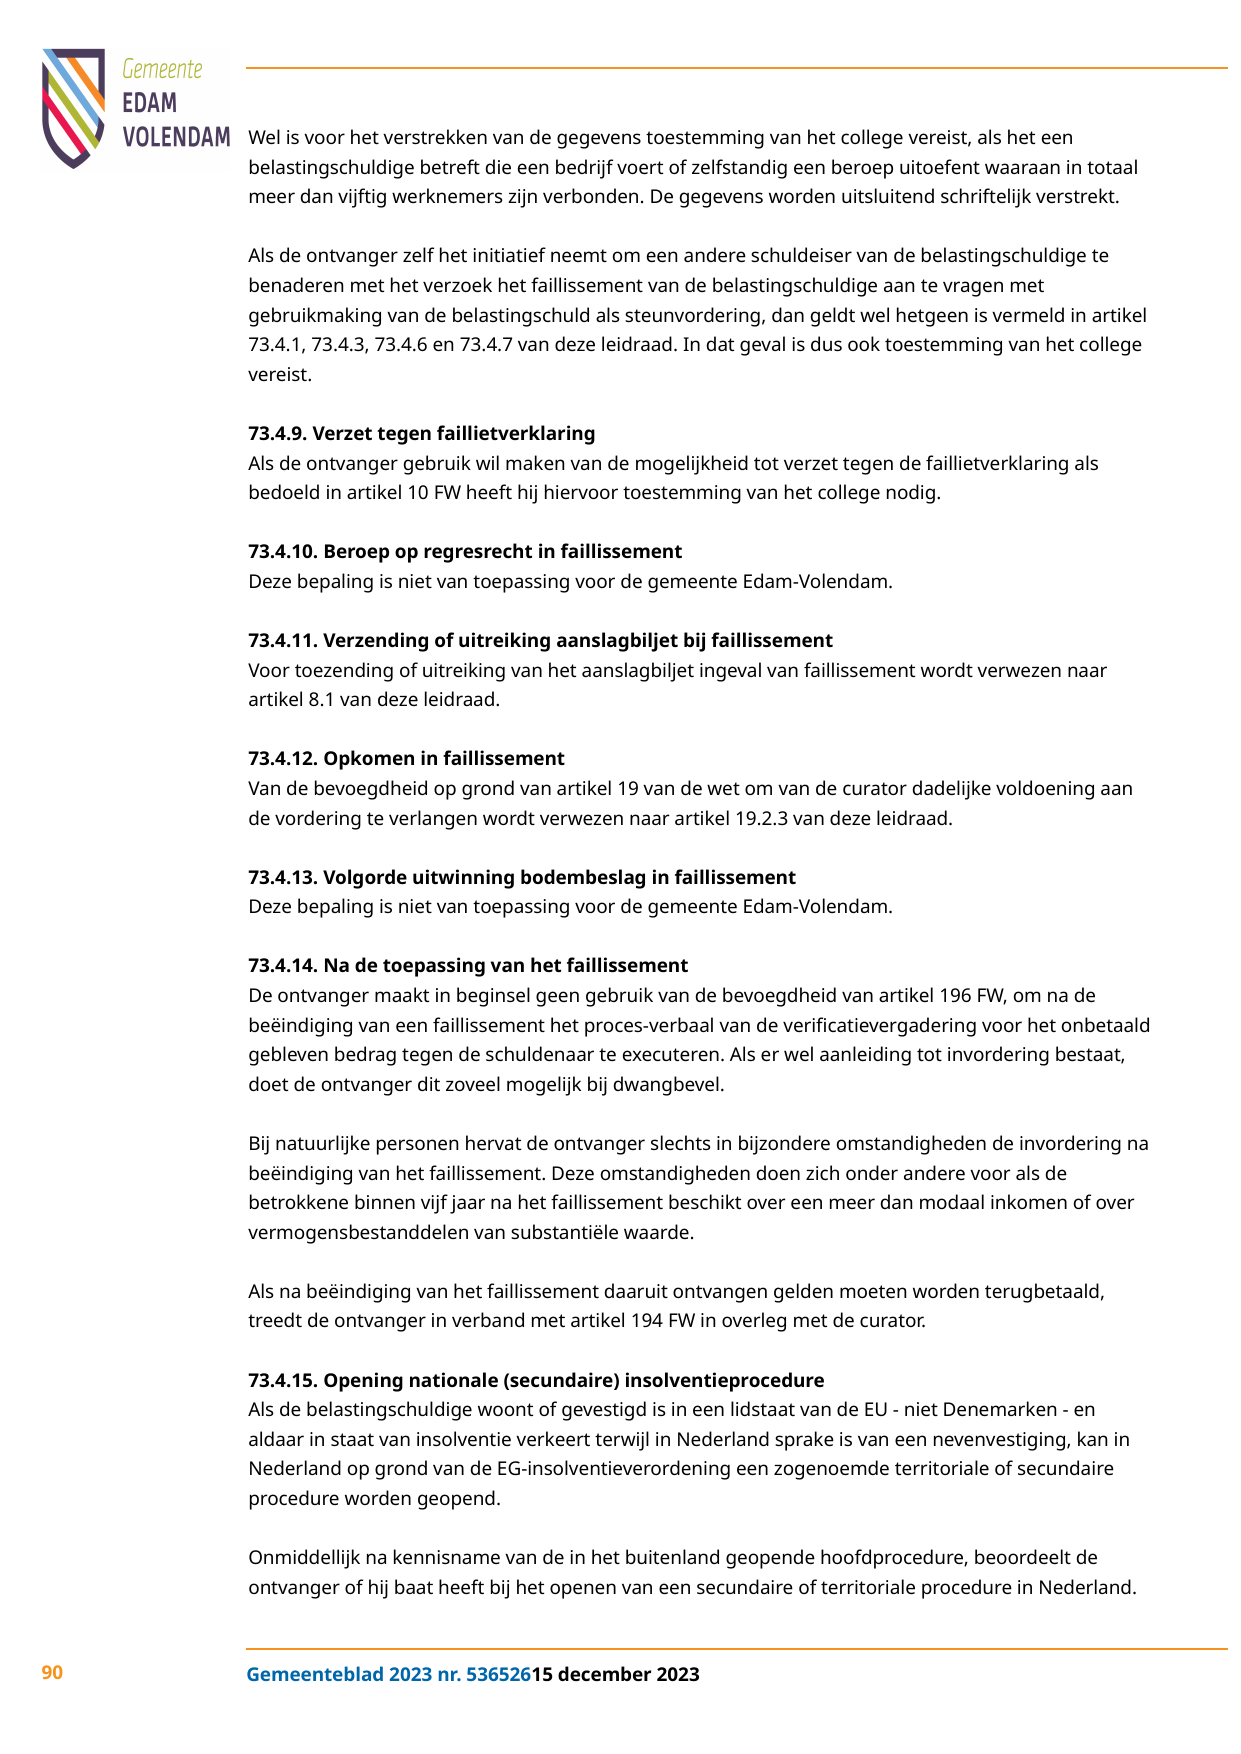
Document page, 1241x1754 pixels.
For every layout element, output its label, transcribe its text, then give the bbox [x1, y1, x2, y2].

text Als de belastingschuldige woont of gevestigd is in een lidstaat van de EU - niet Denemarken - en aldaar in staat van insolventie verkeert terwijl in Nederland sprake is van een nevenvestiging, kan in Nederland op grond van de EG-insolventieverordening een zogenoemde territoriale of secundaire procedure worden geopend. [248, 1396, 1152, 1511]
text 73.4.11. Verzending of uitreiking aanslagbiljet bij faillissement [248, 627, 1152, 653]
text Als de ontvanger zelf het initiatief neemt om een andere schuldeiser van de belastingschuldige te benaderen met het verzoek het faillissement van de belastingschuldige aan te vragen met gebruikmaking van de belastingschuld als steunvordering, dan geldt wel hetgeen is vermeld in artikel 73.4.1, 73.4.3, 73.4.6 en 73.4.7 van deze leidraad. In dat geval is dus ook toestemming van het college vereist. [248, 243, 1152, 387]
text Deze bepaling is niet van toepassing voor de gemeente Edam-Volendam. [248, 568, 1152, 594]
text Als na beëindiging van het faillissement daaruit ontvangen gelden moeten worden terugbetaald, treedt de ontvanger in verband met artikel 194 FW in overleg met de curator. [248, 1278, 1152, 1333]
text Bij natuurlijke personen hervat de ontvanger slechts in bijzondere omstandigheden de invordering na beëindiging van het faillissement. Deze omstandigheden doen zich onder andere voor als de betrokkene binnen vijf jaar na het faillissement beschikt over een meer dan modaal inkomen of over vermogensbestanddelen van substantiële waarde. [248, 1130, 1152, 1245]
text 73.4.10. Beroep op regresrecht in faillissement [248, 538, 1152, 564]
text Voor toezending of uitreiking van het aanslagbiljet ingeval van faillissement wordt verwezen naar artikel 8.1 van deze leidraad. [248, 657, 1152, 712]
text Onmiddellijk na kennisname van de in het buitenland geopende hoofdprocedure, beoordeelt de ontvanger of hij baat heeft bij het openen van een secundaire of territoriale procedure in Nederland. [248, 1544, 1152, 1600]
text De ontvanger maakt in beginsel geen gebruik van de bevoegdheid van artikel 196 FW, om na de beëindiging van een faillissement het proces-verbaal van de verificatievergadering voor het onbetaald gebleven bedrag tegen de schuldenaar te executeren. Als er wel aanleiding tot invordering bestaat, doet de ontvanger dit zoveel mogelijk bij dwangbevel. [248, 982, 1152, 1097]
text Als de ontvanger gebruik wil maken van de mogelijkheid tot verzet tegen de faillietverklaring als bedoeld in artikel 10 FW heeft hij hiervoor toestemming van het college nodig. [248, 450, 1152, 505]
text Wel is voor het verstrekken van de gegevens toestemming van het college vereist, als het een belastingschuldige betreft die een bedrijf voert of zelfstandig een beroep uitoefent waaraan in totaal meer dan vijftig werknemers zijn verbonden. De gegevens worden uitsluitend schriftelijk verstrekt. [248, 124, 1152, 209]
text 73.4.12. Opkomen in faillissement [248, 746, 1152, 771]
text 73.4.14. Na de toepassing van het faillissement [248, 953, 1152, 978]
text Van de bevoegdheid op grond van artikel 19 van de wet om van de curator dadelijke voldoening aan de vordering te verlangen wordt verwezen naar artikel 19.2.3 van deze leidraad. [248, 775, 1152, 831]
text 73.4.15. Opening nationale (secundaire) insolventieprocedure [248, 1367, 1152, 1393]
picture [41, 47, 231, 172]
text Deze bepaling is niet van toepassing voor de gemeente Edam-Volendam. [248, 893, 1152, 919]
text 73.4.13. Volgorde uitwinning bodembeslag in faillissement [248, 864, 1152, 890]
text 73.4.9. Verzet tegen faillietverklaring [248, 420, 1152, 446]
